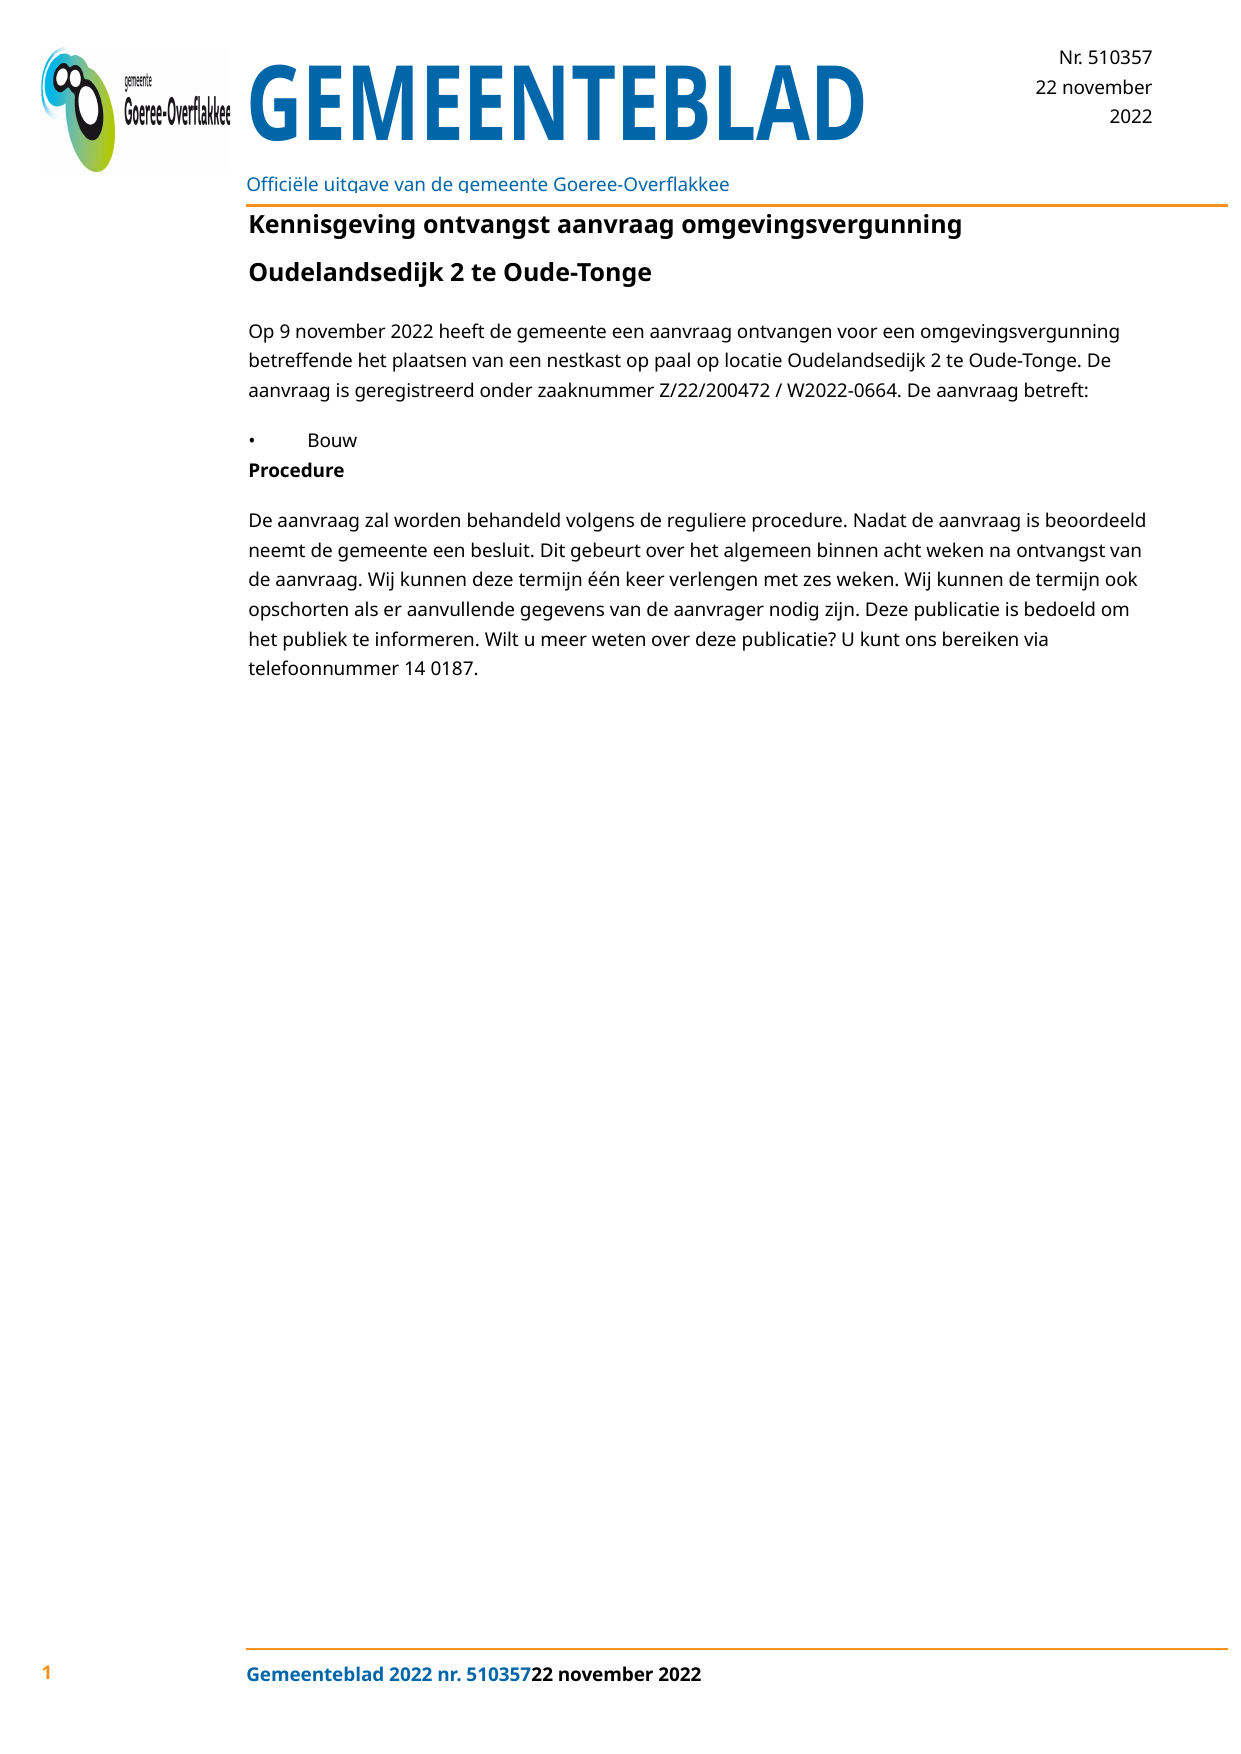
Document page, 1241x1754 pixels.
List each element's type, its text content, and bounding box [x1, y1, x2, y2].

text Op 9 november 2022 heeft de gemeente een aanvraag ontvangen voor een omgevingsvergunning betreffende het plaatsen van een nestkast op paal op locatie Oudelandsedijk 2 te Oude-Tonge. De aanvraag is geregistreerd onder zaaknummer Z/22/200472 / W2022-0664. De aanvraag betreft: [248, 318, 1152, 403]
list Bouw [248, 427, 1152, 453]
text Kennisgeving ontvangst aanvraag omgevingsvergunning Oudelandsedijk 2 te Oude-Tonge [248, 207, 1152, 288]
picture [41, 47, 231, 172]
text Procedure [248, 457, 1152, 483]
text De aanvraag zal worden behandeld volgens de reguliere procedure. Nadat de aanvraag is beoordeeld neemt de gemeente een besluit. Dit gebeurt over het algemeen binnen acht weken na ontvangst van de aanvraag. Wij kunnen deze termijn één keer verlengen met zes weken. Wij kunnen de termijn ook opschorten als er aanvullende gegevens van de aanvrager nodig zijn. Deze publicatie is bedoeld om het publiek te informeren. Wilt u meer weten over deze publicatie? U kunt ons bereiken via telefoonnummer 14 0187. [248, 507, 1152, 681]
